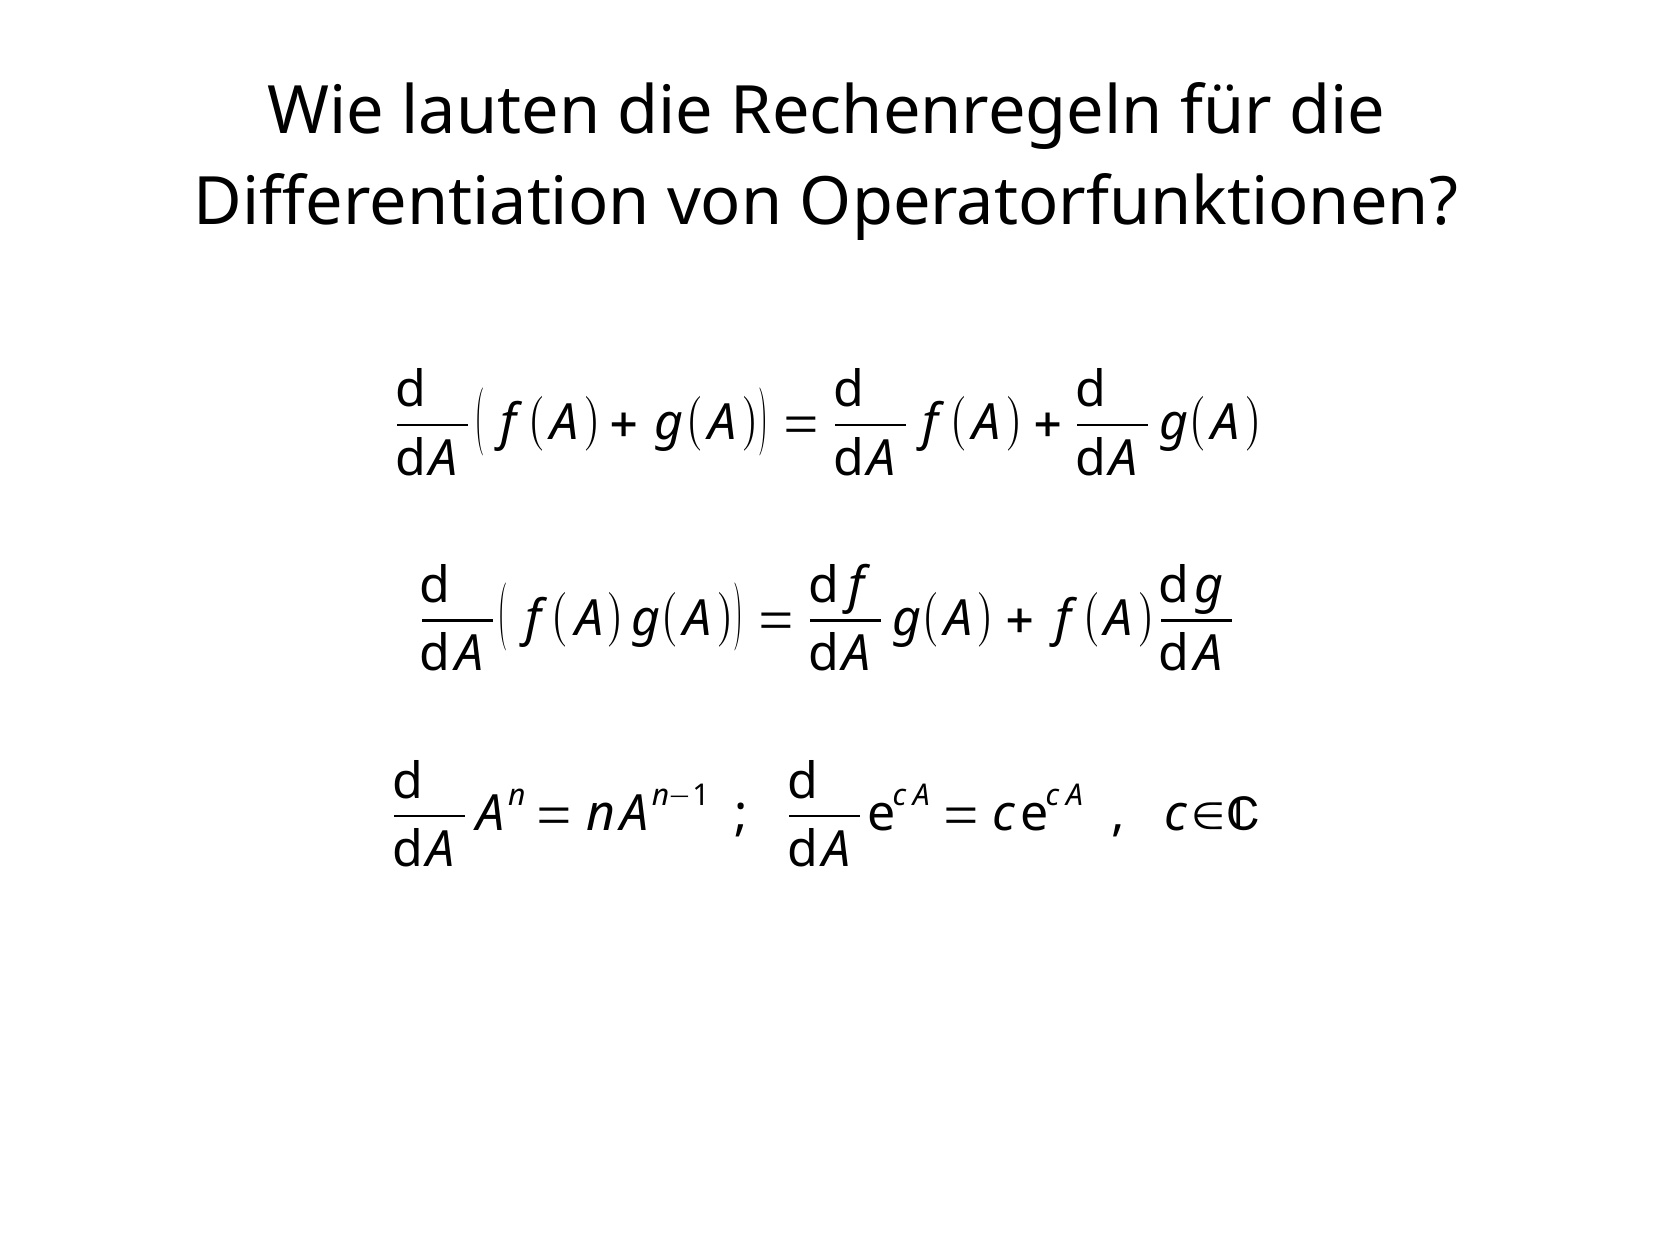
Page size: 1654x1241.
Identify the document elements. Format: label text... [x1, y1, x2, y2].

chart [386, 359, 1268, 881]
title Wie lauten die Rechenregeln für die Differentiation von Operatorfunktionen? [82, 49, 1571, 257]
